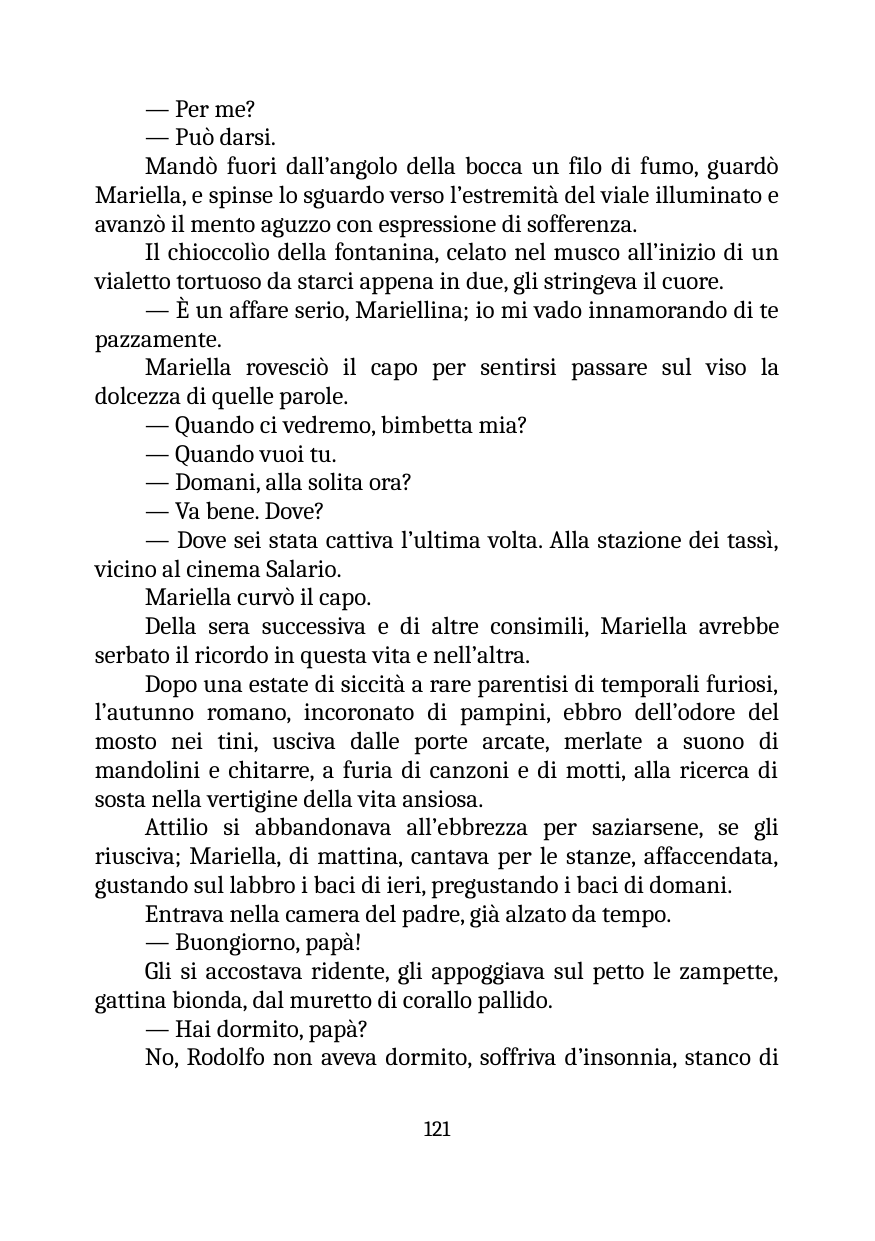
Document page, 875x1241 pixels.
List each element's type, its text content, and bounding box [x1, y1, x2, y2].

text — Quando ci vedremo, bimbetta mia? [94, 411, 779, 439]
text No, Rodolfo non aveva dormito, soffriva d’insonnia, stanco di [94, 1043, 779, 1072]
text — Hai dormito, papà? [94, 1014, 779, 1043]
text — È un affare serio, Mariellina; io mi vado innamorando di te pazzamente. [94, 296, 779, 353]
text — Dove sei stata cattiva l’ultima volta. Alla stazione dei tassì, vicino al cinema Salario. [94, 526, 779, 583]
text — Va bene. Dove? [94, 497, 779, 526]
text — Buongiorno, papà! [94, 928, 779, 957]
text Gli si accostava ridente, gli appoggiava sul petto le zampette, gattina bionda, dal muretto di corallo pallido. [94, 957, 779, 1014]
text — Può darsi. [94, 123, 779, 152]
text Entrava nella camera del padre, già alzato da tempo. [94, 899, 779, 928]
text Dopo una estate di siccità a rare parentisi di temporali furiosi, l’autunno romano, incoronato di pampini, ebbro dell’odore del mosto nei tini, usciva dalle porte arcate, merlate a suono di mandolini e chitarre, a furia di canzoni e di motti, alla ricerca di sosta nella vertigine della vita ansiosa. [94, 669, 779, 813]
text Il chioccolìo della fontanina, celato nel musco all’inizio di un vialetto tortuoso da starci appena in due, gli stringeva il cuore. [94, 238, 779, 296]
text Della sera successiva e di altre consimili, Mariella avrebbe serbato il ricordo in questa vita e nell’altra. [94, 612, 779, 669]
text Mariella curvò il capo. [94, 583, 779, 612]
text Attilio si abbandonava all’ebbrezza per saziarsene, se gli riusciva; Mariella, di mattina, cantava per le stanze, affaccendata, gustando sul labbro i baci di ieri, pregustando i baci di domani. [94, 813, 779, 899]
text — Domani, alla solita ora? [94, 468, 779, 497]
text — Quando vuoi tu. [94, 439, 779, 468]
text Mariella rovesciò il capo per sentirsi passare sul viso la dolcezza di quelle parole. [94, 353, 779, 411]
text Mandò fuori dall’angolo della bocca un filo di fumo, guardò Mariella, e spinse lo sguardo verso l’estremità del viale illuminato e avanzò il mento aguzzo con espressione di sofferenza. [94, 152, 779, 238]
text — Per me? [94, 94, 779, 123]
